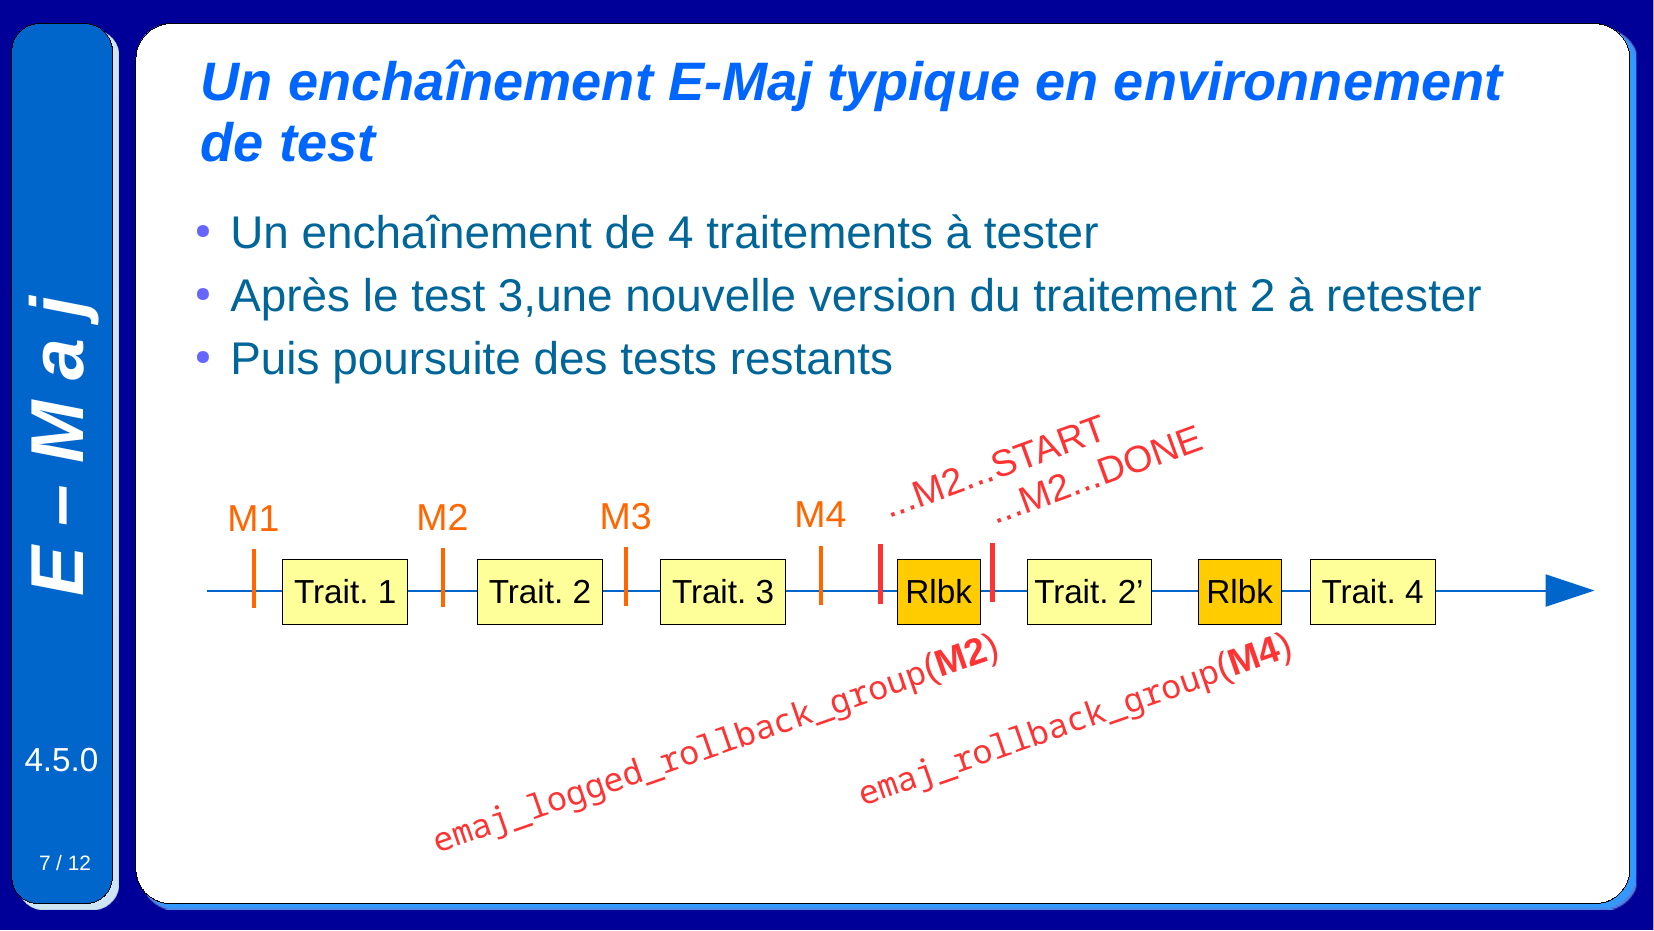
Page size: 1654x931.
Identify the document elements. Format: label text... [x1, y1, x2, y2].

text_box ...M2...START [860, 394, 1123, 539]
text_box M3 [584, 487, 667, 545]
text_box Trait. 2’ [1027, 559, 1152, 625]
text_box emaj_logged_rollback_group(M2) [409, 610, 1025, 884]
text_box Trait. 1 [282, 559, 408, 625]
text_box Rlbk [897, 559, 981, 625]
text_box Trait. 2 [477, 559, 603, 625]
text_box Rlbk [1198, 559, 1282, 625]
title Un enchaînement E-Maj typique en environnement de test [200, 34, 1575, 191]
text_box ...M2...DONE [967, 404, 1225, 545]
text_box M2 [401, 488, 484, 546]
list Un enchaînement de 4 traitements à tester Après le test 3,une nouvelle version du traitement 2 à retester Puis poursuite des tests restants [177, 206, 1587, 385]
text_box Trait. 3 [660, 559, 786, 625]
text_box emaj_rollback_group(M4) [834, 609, 1318, 837]
text_box M4 [779, 486, 862, 544]
text_box M1 [212, 490, 295, 547]
text_box Trait. 4 [1310, 559, 1436, 625]
